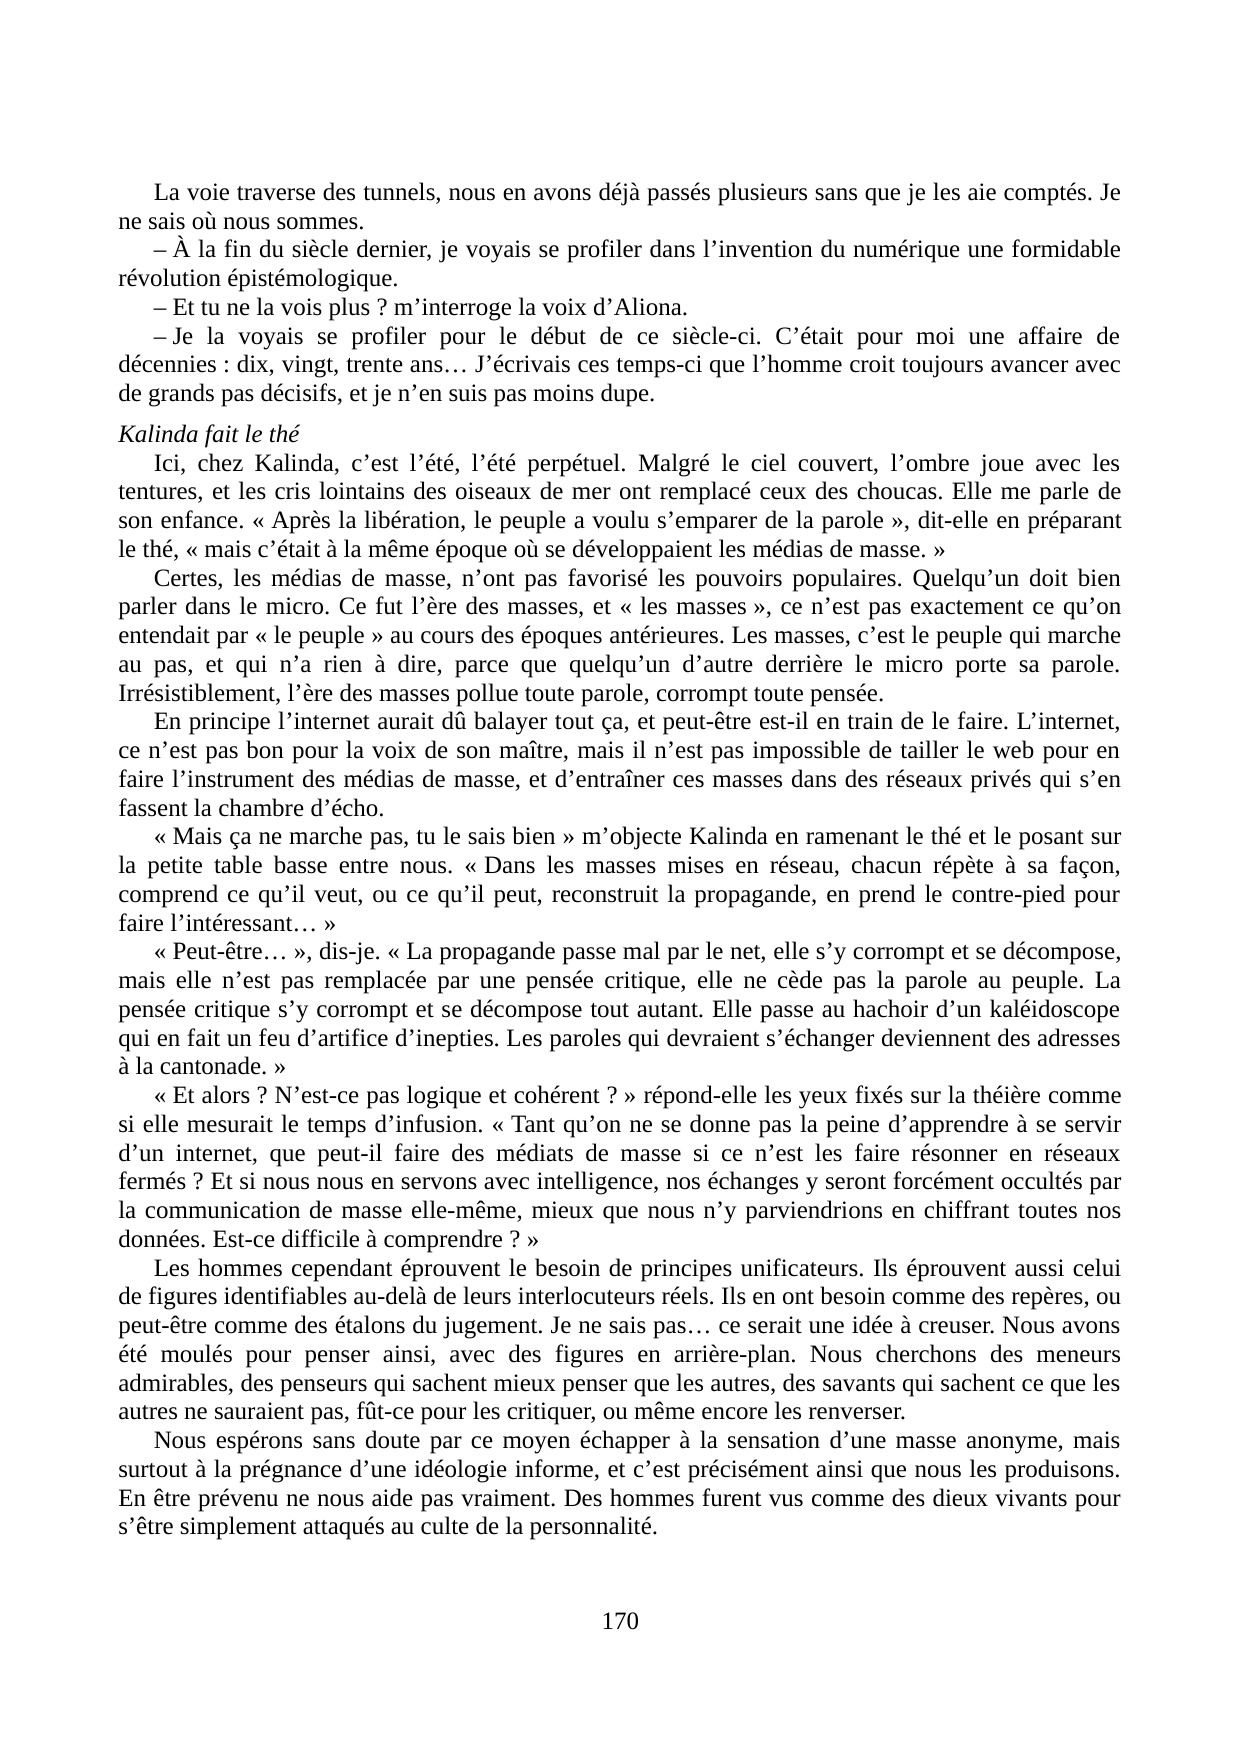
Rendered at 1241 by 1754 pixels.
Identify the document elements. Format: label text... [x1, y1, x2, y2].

text – À la fin du siècle dernier, je voyais se profiler dans l’invention du numérique une formidable révolution épistémologique. [118, 234, 1122, 292]
text La voie traverse des tunnels, nous en avons déjà passés plusieurs sans que je les aie comptés. Je ne sais où nous sommes. [118, 177, 1122, 234]
text En principe l’internet aurait dû balayer tout ça, et peut-être est-il en train de le faire. L’internet, ce n’est pas bon pour la voix de son maître, mais il n’est pas impossible de tailler le web pour en faire l’instrument des médias de masse, et d’entraîner ces masses dans des réseaux privés qui s’en fassent la chambre d’écho. [118, 706, 1122, 821]
text « Peut-être… », dis-je. « La propagande passe mal par le net, elle s’y corrompt et se décompose, mais elle n’est pas remplacée par une pensée critique, elle ne cède pas la parole au peuple. La pensée critique s’y corrompt et se décompose tout autant. Elle passe au hachoir d’un kaléidoscope qui en fait un feu d’artifice d’inepties. Les paroles qui devraient s’échanger deviennent des adresses à la cantonade. » [118, 936, 1122, 1080]
text « Et alors ? N’est-ce pas logique et cohérent ? » répond-elle les yeux fixés sur la théière comme si elle mesurait le temps d’infusion. « Tant qu’on ne se donne pas la peine d’apprendre à se servir d’un internet, que peut-il faire des médiats de masse si ce n’est les faire résonner en réseaux fermés ? Et si nous nous en servons avec intelligence, nos échanges y seront forcément occultés par la communication de masse elle-même, mieux que nous n’y parviendrions en chiffrant toutes nos données. Est-ce difficile à comprendre ? » [118, 1080, 1122, 1253]
text – Je la voyais se profiler pour le début de ce siècle-ci. C’était pour moi une affaire de décennies : dix, vingt, trente ans… J’écrivais ces temps-ci que l’homme croit toujours avancer avec de grands pas décisifs, et je n’en suis pas moins dupe. [118, 321, 1122, 407]
subtitle Kalinda fait le thé [118, 419, 1122, 448]
text « Mais ça ne marche pas, tu le sais bien » m’objecte Kalinda en ramenant le thé et le posant sur la petite table basse entre nous. « Dans les masses mises en réseau, chacun répète à sa façon, comprend ce qu’il veut, ou ce qu’il peut, reconstruit la propagande, en prend le contre-pied pour faire l’intéressant… » [118, 821, 1122, 936]
text Nous espérons sans doute par ce moyen échapper à la sensation d’une masse anonyme, mais surtout à la prégnance d’une idéologie informe, et c’est précisément ainsi que nous les produisons. En être prévenu ne nous aide pas vraiment. Des hommes furent vus comme des dieux vivants pour s’être simplement attaqués au culte de la personnalité. [118, 1425, 1122, 1540]
text – Et tu ne la vois plus ? m’interroge la voix d’Aliona. [118, 292, 1122, 321]
text Ici, chez Kalinda, c’est l’été, l’été perpétuel. Malgré le ciel couvert, l’ombre joue avec les tentures, et les cris lointains des oiseaux de mer ont remplacé ceux des choucas. Elle me parle de son enfance. « Après la libération, le peuple a voulu s’emparer de la parole », dit-elle en préparant le thé, « mais c’était à la même époque où se développaient les médias de masse. » [118, 448, 1122, 563]
text Certes, les médias de masse, n’ont pas favorisé les pouvoirs populaires. Quelqu’un doit bien parler dans le micro. Ce fut l’ère des masses, et « les masses », ce n’est pas exactement ce qu’on entendait par « le peuple » au cours des époques antérieures. Les masses, c’est le peuple qui marche au pas, et qui n’a rien à dire, parce que quelqu’un d’autre derrière le micro porte sa parole. Irrésistiblement, l’ère des masses pollue toute parole, corrompt toute pensée. [118, 563, 1122, 706]
text Les hommes cependant éprouvent le besoin de principes unificateurs. Ils éprouvent aussi celui de figures identifiables au-delà de leurs interlocuteurs réels. Ils en ont besoin comme des repères, ou peut-être comme des étalons du jugement. Je ne sais pas… ce serait une idée à creuser. Nous avons été moulés pour penser ainsi, avec des figures en arrière-plan. Nous cherchons des meneurs admirables, des penseurs qui sachent mieux penser que les autres, des savants qui sachent ce que les autres ne sauraient pas, fût-ce pour les critiquer, ou même encore les renverser. [118, 1253, 1122, 1425]
